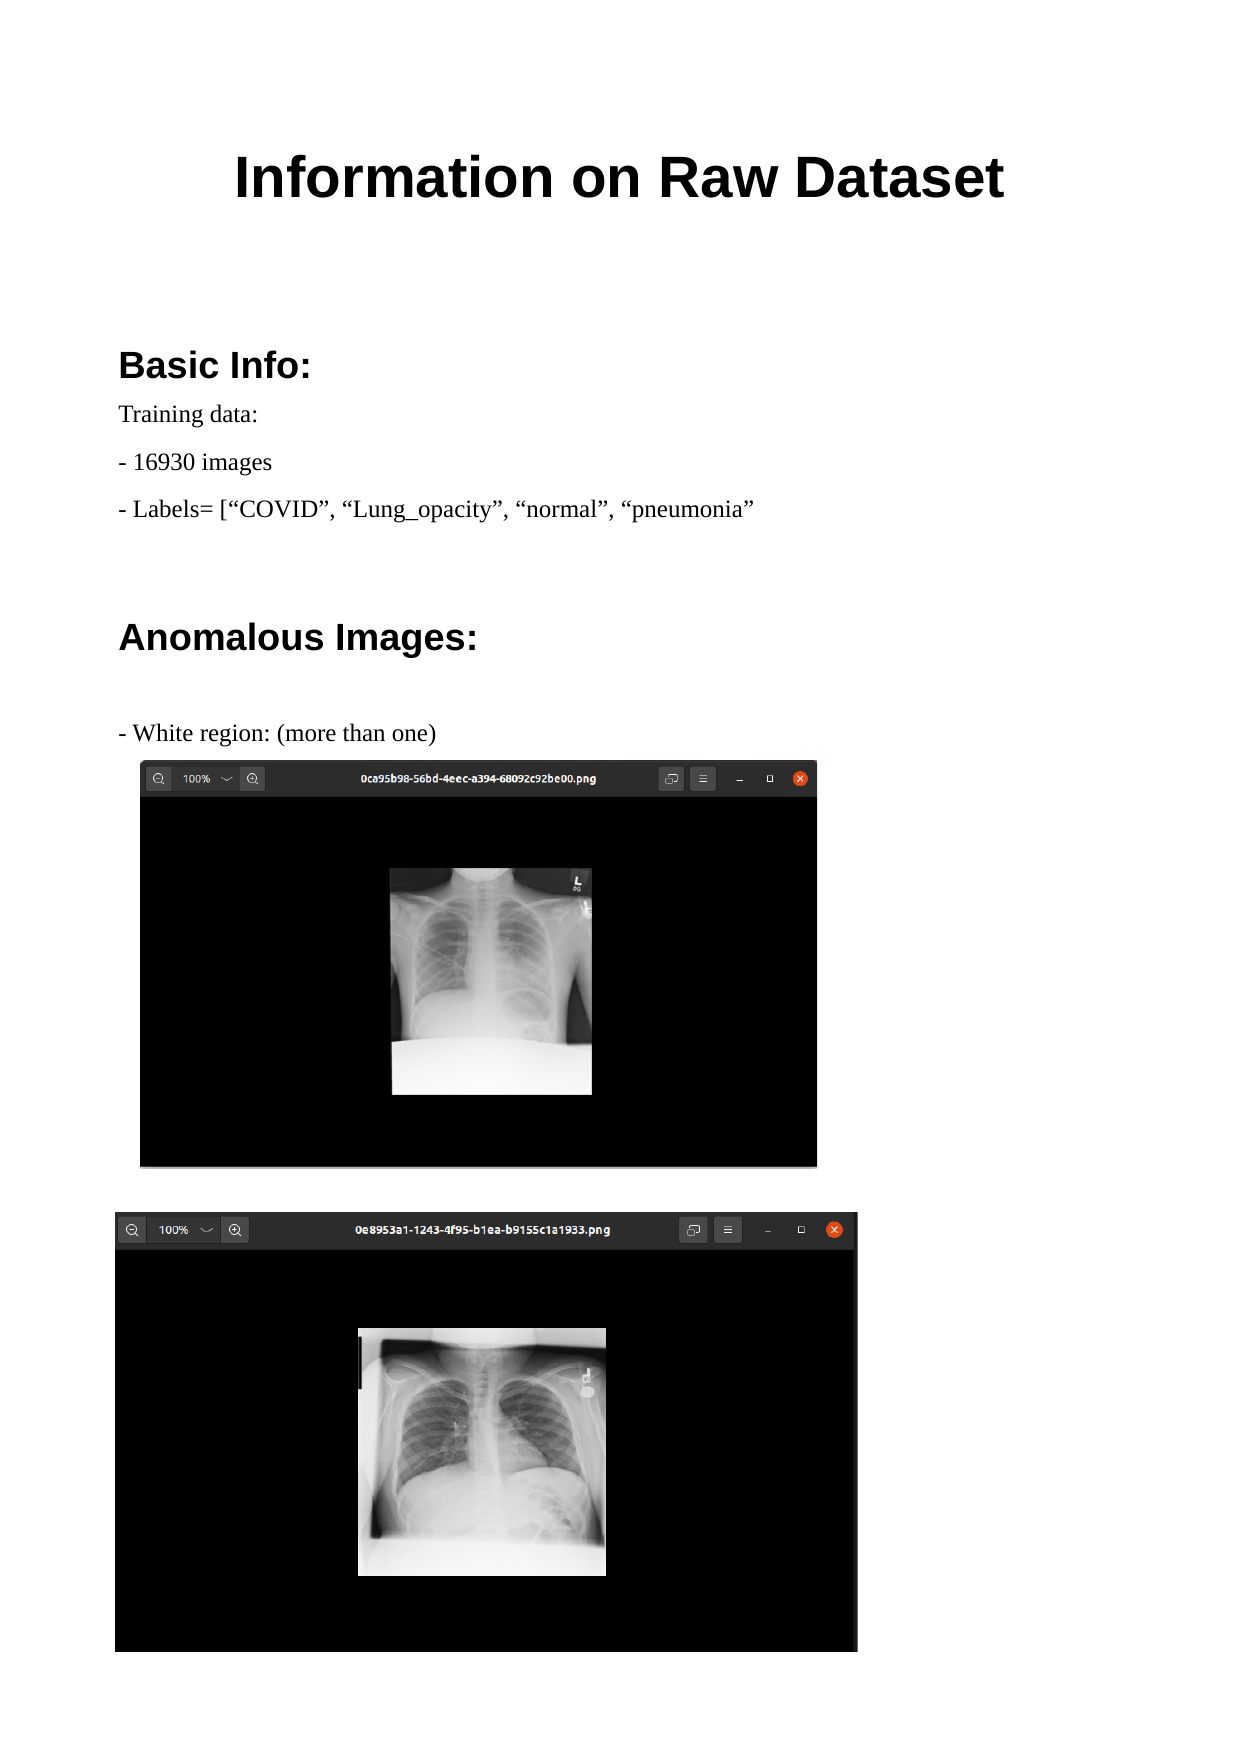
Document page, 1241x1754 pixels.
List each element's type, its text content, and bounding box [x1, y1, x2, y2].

title Information on Raw Dataset [118, 143, 1122, 210]
subtitle Anomalous Images: [118, 614, 1122, 658]
text - Labels= [“COVID”, “Lung_opacity”, “normal”, “pneumonia” [118, 494, 1122, 523]
text Training data: [118, 399, 1122, 428]
picture [140, 760, 818, 1169]
subtitle Basic Info: [118, 343, 1122, 387]
text - 16930 images [118, 447, 1122, 475]
text - White region: (more than one) [118, 718, 1122, 747]
picture [115, 1212, 858, 1652]
